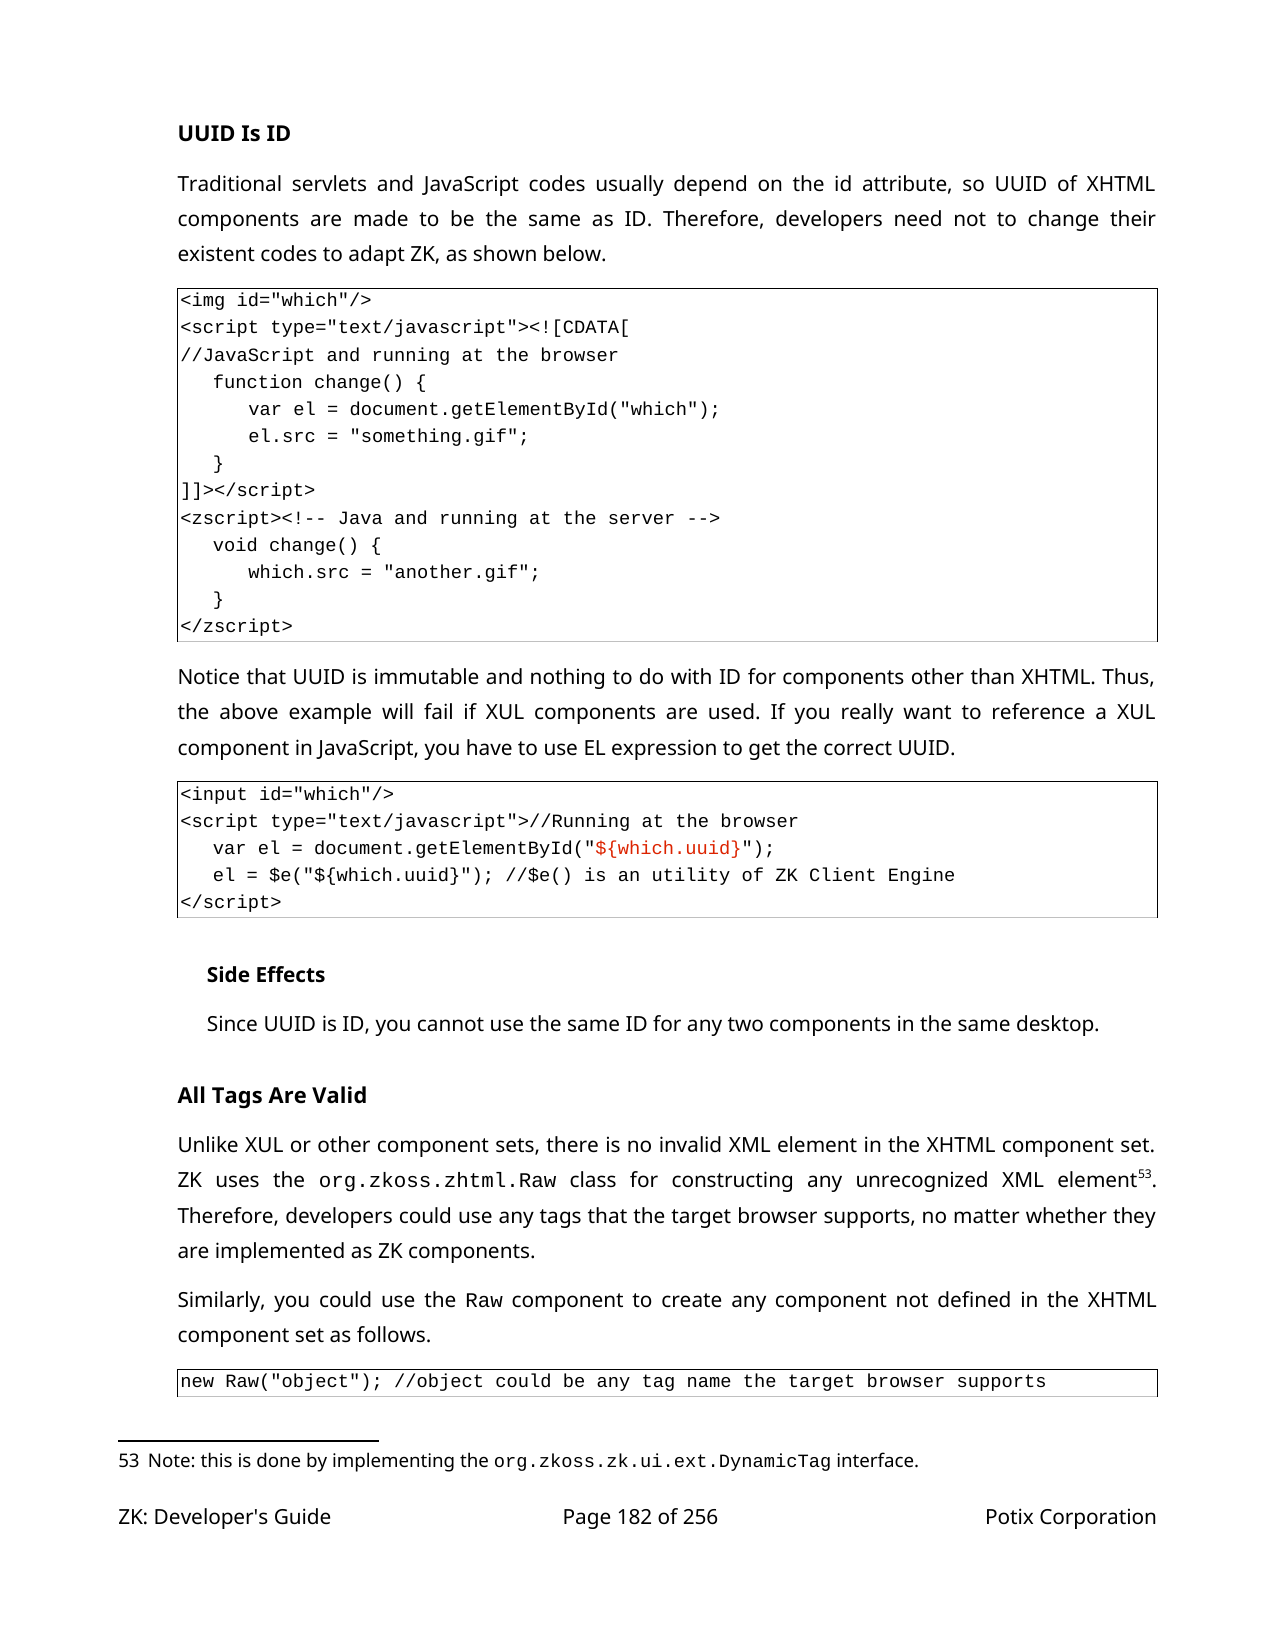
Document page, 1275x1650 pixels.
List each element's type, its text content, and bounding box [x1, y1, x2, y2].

subtitle All Tags Are Valid [177, 1079, 1157, 1109]
text Unlike XUL or other component sets, there is no invalid XML element in the XHTML component set. ZK uses the org.zkoss.zhtml.Raw class for constructing any unrecognized XML element. Therefore, developers could use any tags that the target browser supports, no matter whether they are implemented as ZK components. [177, 1130, 1157, 1264]
text Similarly, you could use the Raw component to create any component not defined in the XHTML component set as follows. [177, 1285, 1157, 1349]
text </zscript> [178, 614, 1157, 641]
text Notice that UUID is immutable and nothing to do with ID for components other than XHTML. Thus, the above example will fail if XUL components are used. If you really want to reference a XUL component in JavaScript, you have to use EL expression to get the correct UUID. [177, 662, 1157, 761]
text <script type="text/javascript">//Running at the browser [178, 809, 1157, 833]
text el.src = "something.gif"; [178, 424, 1157, 448]
text <zscript><!-- Java and running at the server --> [178, 506, 1157, 530]
text //JavaScript and running at the browser [178, 342, 1157, 367]
subtitle Side Effects [207, 960, 1157, 988]
subtitle UUID Is ID [177, 118, 1157, 148]
text void change() { [178, 533, 1157, 557]
text Since UUID is ID, you cannot use the same ID for any two components in the same desktop. [207, 1009, 1157, 1037]
text <script type="text/javascript"><![CDATA[ [178, 315, 1157, 339]
text function change() { [178, 369, 1157, 394]
text Traditional servlets and JavaScript codes usually depend on the id attribute, so UUID of XHTML components are made to be the same as ID. Therefore, developers need not to change their existent codes to adapt ZK, as shown below. [177, 169, 1157, 267]
text <img id="which"/> [178, 289, 1157, 312]
text which.src = "another.gif"; [178, 560, 1157, 584]
text el = $e("${which.uuid}"); //$e() is an utility of ZK Client Engine [178, 863, 1157, 887]
text new Raw("object"); //object could be any tag name the target browser supports [178, 1370, 1157, 1396]
text </script> [178, 890, 1157, 917]
text var el = document.getElementById("which"); [178, 397, 1157, 421]
text } [178, 451, 1157, 475]
text var el = document.getElementById("${which.uuid}"); [178, 836, 1157, 860]
text Note: this is done by implementing the org.zkoss.zk.ui.ext.DynamicTag interface. [118, 1447, 1157, 1473]
text } [178, 587, 1157, 611]
text <input id="which"/> [178, 782, 1157, 806]
text ]]></script> [178, 478, 1157, 503]
